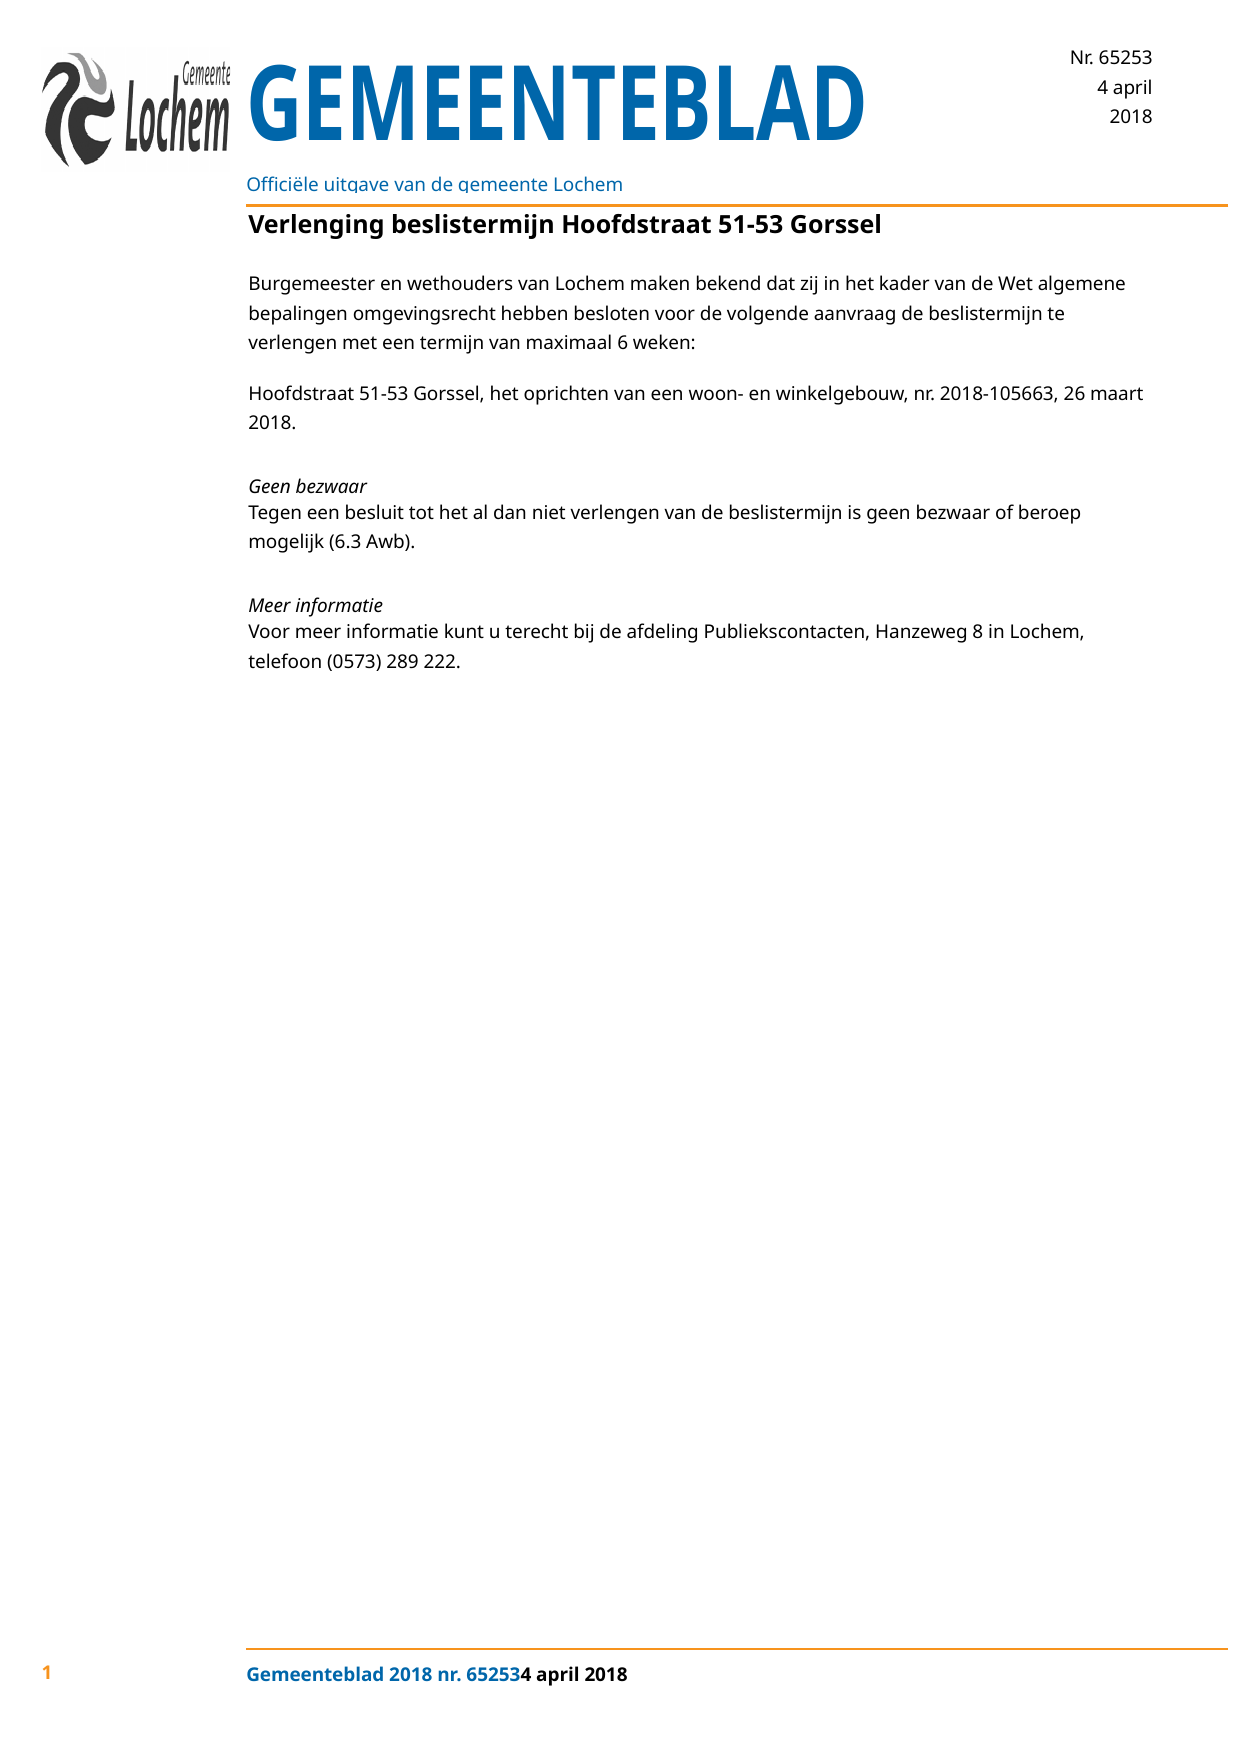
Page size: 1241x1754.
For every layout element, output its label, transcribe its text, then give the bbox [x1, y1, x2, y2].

text Hoofdstraat 51-53 Gorssel, het oprichten van een woon- en winkelgebouw, nr. 2018-105663, 26 maart 2018. [248, 380, 1152, 435]
text Meer informatie [248, 593, 1152, 618]
picture [41, 47, 231, 172]
text Geen bezwaar [248, 473, 1152, 499]
text Verlenging beslistermijn Hoofdstraat 51-53 Gorssel [248, 207, 1152, 241]
text Voor meer informatie kunt u terecht bij de afdeling Publiekscontacten, Hanzeweg 8 in Lochem, telefoon (0573) 289 222. [248, 618, 1152, 674]
text Burgemeester en wethouders van Lochem maken bekend dat zij in het kader van de Wet algemene bepalingen omgevingsrecht hebben besloten voor de volgende aanvraag de beslistermijn te verlengen met een termijn van maximaal 6 weken: [248, 270, 1152, 355]
text Tegen een besluit tot het al dan niet verlengen van de beslistermijn is geen bezwaar of beroep mogelijk (6.3 Awb). [248, 499, 1152, 554]
